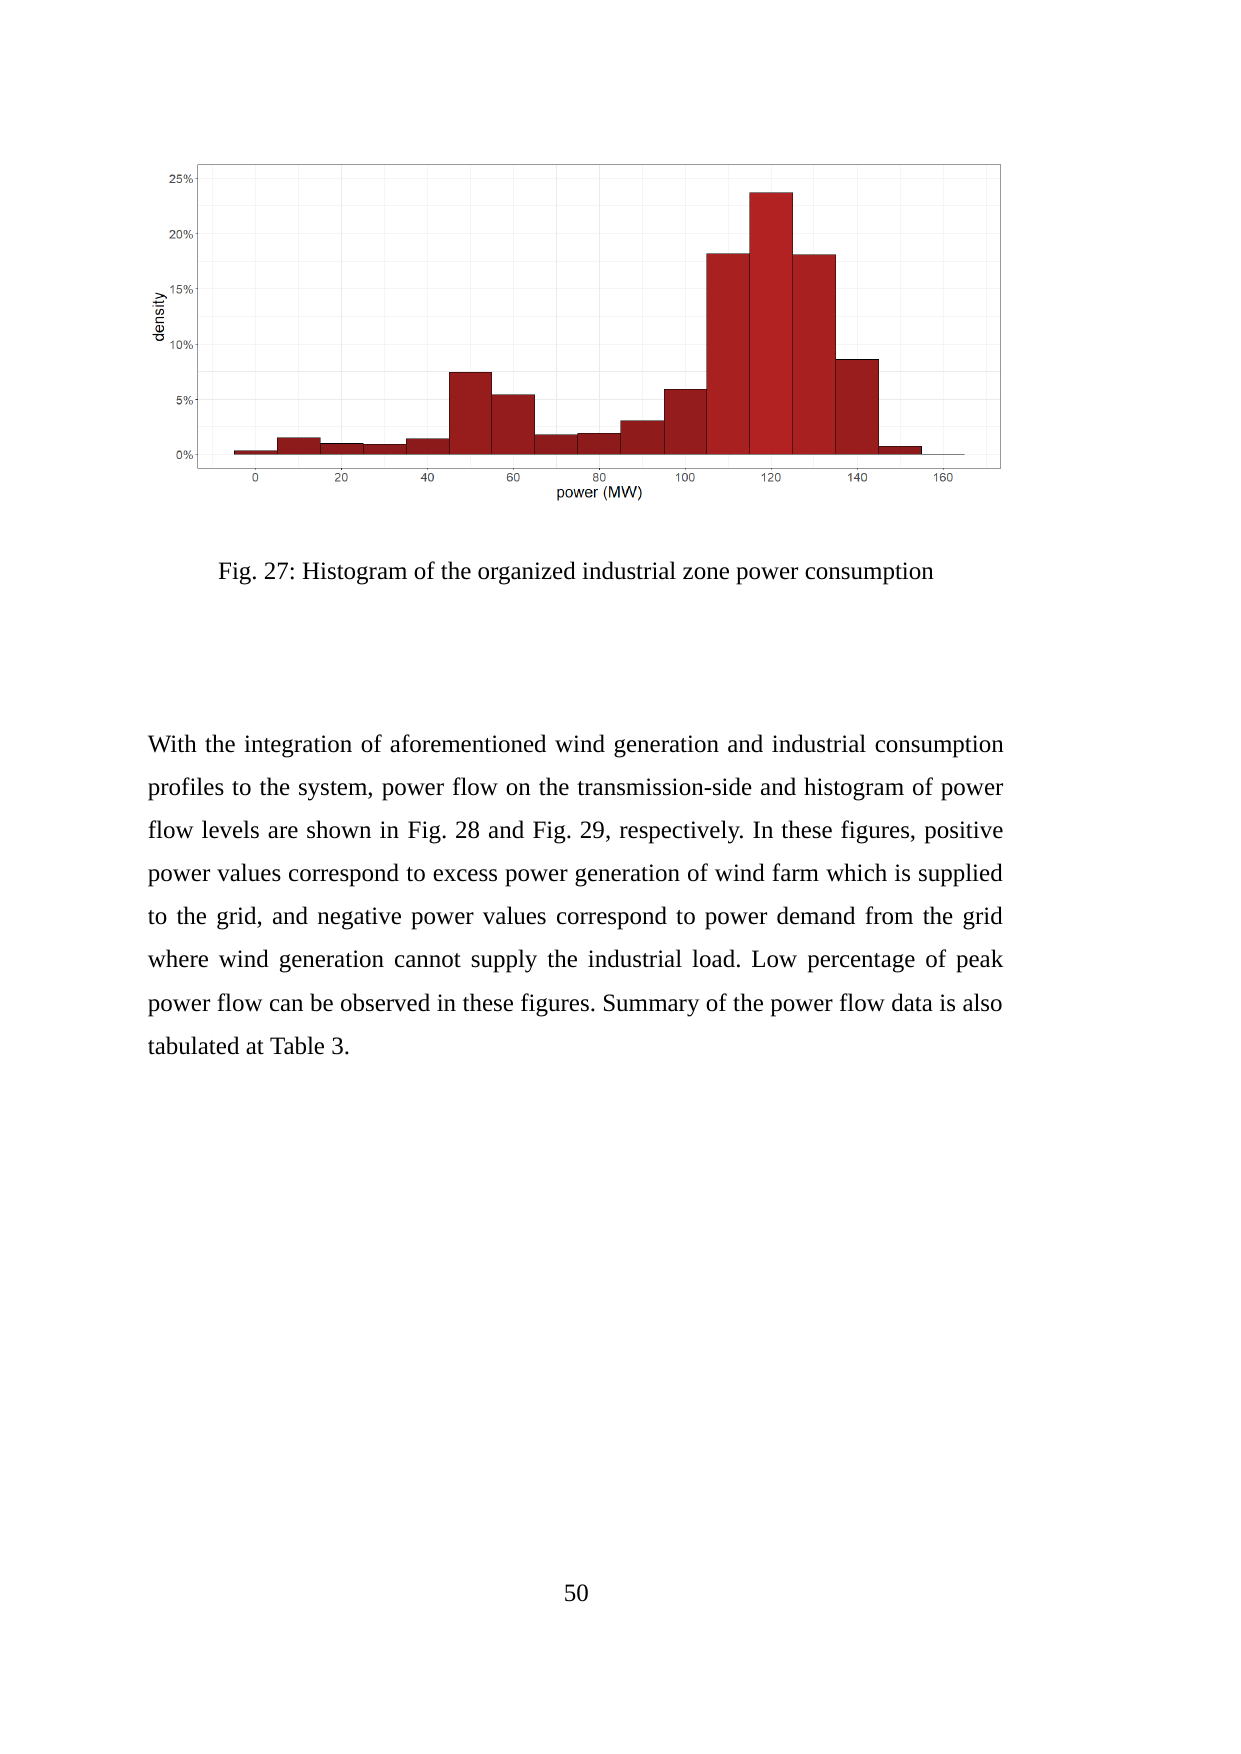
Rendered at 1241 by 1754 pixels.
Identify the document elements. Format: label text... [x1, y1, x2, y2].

text With the integration of aforementioned wind generation and industrial consumption profiles to the system, power flow on the transmission-side and histogram of power flow levels are shown in Fig. 28 and Fig. 29, respectively. In these figures, positive power values correspond to excess power generation of wind farm which is supplied to the grid, and negative power values correspond to power demand from the grid where wind generation cannot supply the industrial load. Low percentage of peak power flow can be observed in these figures. Summary of the power flow data is also tabulated at Table 3. [148, 729, 1004, 1059]
text Fig. 27: Histogram of the organized industrial zone power consumption [148, 556, 1004, 585]
picture [147, 160, 1005, 503]
